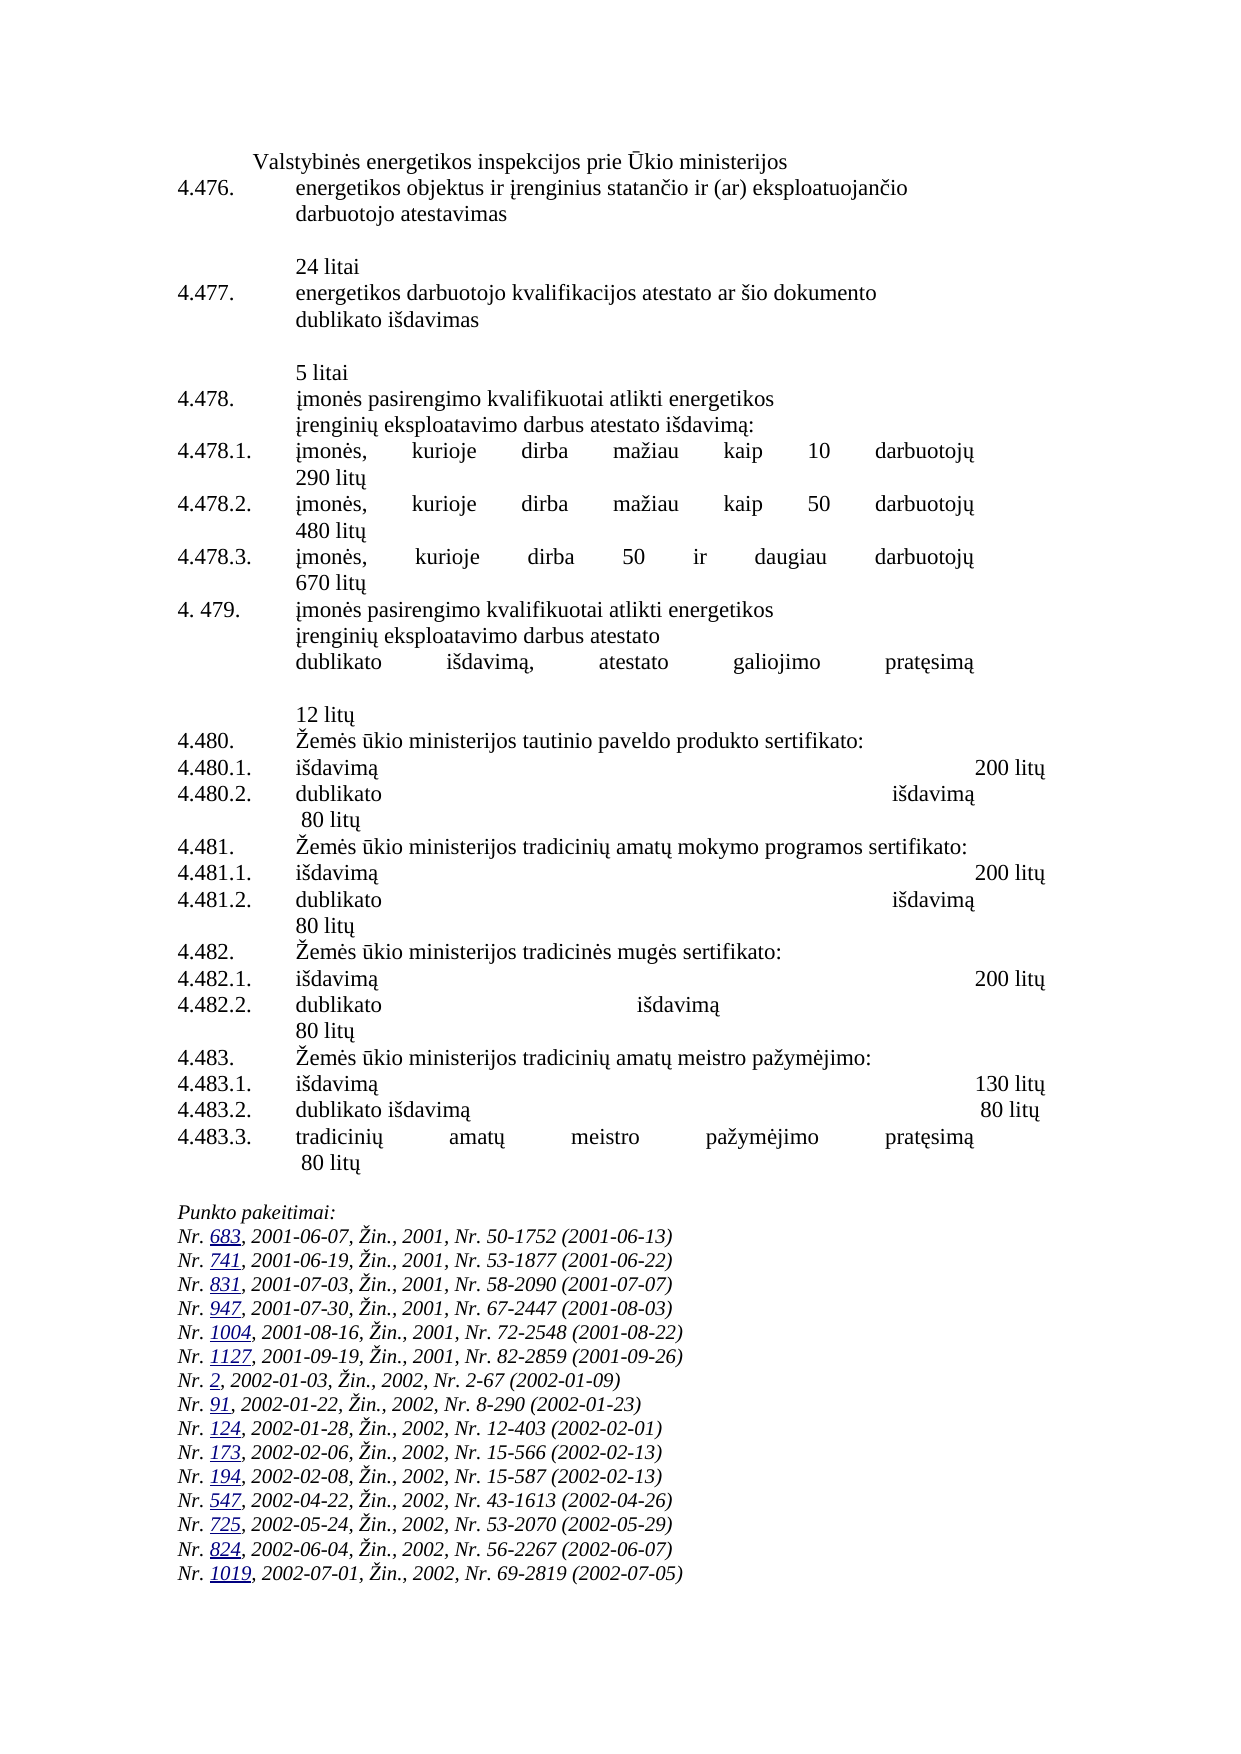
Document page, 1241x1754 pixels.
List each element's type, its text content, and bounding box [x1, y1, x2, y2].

text Nr. 831, 2001-07-03, Žin., 2001, Nr. 58-2090 (2001-07-07) [177, 1272, 1122, 1296]
text 4.477. energetikos darbuotojo kvalifikacijos atestato ar šio dokumento dublikato išdavimas 5 litai [177, 279, 974, 385]
text 4.476. energetikos objektus ir įrenginius statančio ir (ar) eksploatuojančio darbuotojo atestavimas 24 litai [177, 174, 974, 279]
text Nr. 2, 2002-01-03, Žin., 2002, Nr. 2-67 (2002-01-09) [177, 1368, 1122, 1392]
text Nr. 547, 2002-04-22, Žin., 2002, Nr. 43-1613 (2002-04-26) [177, 1488, 1122, 1512]
list įmonės pasirengimo kvalifikuotai atlikti energetikos [177, 385, 974, 411]
text 4.481.1. išdavimą 200 litų [177, 859, 1122, 886]
text 4.482.1. išdavimą 200 litų [177, 965, 1122, 991]
text įrenginių eksploatavimo darbus atestato [177, 622, 974, 648]
text 4.483.2. dublikato išdavimą 80 litų [177, 1096, 1122, 1123]
text Nr. 741, 2001-06-19, Žin., 2001, Nr. 53-1877 (2001-06-22) [177, 1248, 1122, 1272]
text 4.480.2. dublikato išdavimą 80 litų [177, 780, 974, 833]
text Valstybinės energetikos inspekcijos prie Ūkio ministerijos [177, 148, 1122, 174]
text Nr. 124, 2002-01-28, Žin., 2002, Nr. 12-403 (2002-02-01) [177, 1416, 1122, 1440]
text Nr. 194, 2002-02-08, Žin., 2002, Nr. 15-587 (2002-02-13) [177, 1464, 1122, 1488]
text 4.483.1. išdavimą 130 litų [177, 1070, 1122, 1096]
text dublikato išdavimą, atestato galiojimo pratęsimą 12 litų [177, 648, 974, 727]
text Nr. 91, 2002-01-22, Žin., 2002, Nr. 8-290 (2002-01-23) [177, 1392, 1122, 1416]
text 4.480.1. išdavimą 200 litų [177, 754, 1122, 780]
text 4.481. Žemės ūkio ministerijos tradicinių amatų mokymo programos sertifikato: [177, 833, 1122, 859]
text Nr. 1004, 2001-08-16, Žin., 2001, Nr. 72-2548 (2001-08-22) [177, 1320, 1122, 1344]
text Nr. 1127, 2001-09-19, Žin., 2001, Nr. 82-2859 (2001-09-26) [177, 1344, 1122, 1368]
text 4.482.2. dublikato išdavimą 80 litų [177, 991, 974, 1044]
text 4.482. Žemės ūkio ministerijos tradicinės mugės sertifikato: [177, 938, 1122, 965]
text 4.481.2. dublikato išdavimą 80 litų [177, 886, 974, 938]
text 4.478.3. įmonės, kurioje dirba 50 ir daugiau darbuotojų 670 litų [177, 543, 974, 596]
text įrenginių eksploatavimo darbus atestato išdavimą: [177, 411, 974, 438]
text Punkto pakeitimai: [177, 1199, 1122, 1224]
text Nr. 947, 2001-07-30, Žin., 2001, Nr. 67-2447 (2001-08-03) [177, 1296, 1122, 1320]
text 4.480. Žemės ūkio ministerijos tautinio paveldo produkto sertifikato: [177, 727, 1122, 754]
text 4.478.2. įmonės, kurioje dirba mažiau kaip 50 darbuotojų 480 litų [177, 490, 974, 543]
text Nr. 824, 2002-06-04, Žin., 2002, Nr. 56-2267 (2002-06-07) [177, 1536, 1122, 1561]
text 4.483. Žemės ūkio ministerijos tradicinių amatų meistro pažymėjimo: [177, 1044, 1122, 1070]
text Nr. 173, 2002-02-06, Žin., 2002, Nr. 15-566 (2002-02-13) [177, 1440, 1122, 1464]
text 4.478.1. įmonės, kurioje dirba mažiau kaip 10 darbuotojų 290 litų [177, 438, 974, 490]
text Nr. 1019, 2002-07-01, Žin., 2002, Nr. 69-2819 (2002-07-05) [177, 1561, 1122, 1584]
text Nr. 683, 2001-06-07, Žin., 2001, Nr. 50-1752 (2001-06-13) [177, 1224, 1122, 1248]
text 4.483.3. tradicinių amatų meistro pažymėjimo pratęsimą 80 litų [177, 1123, 974, 1176]
text Nr. 725, 2002-05-24, Žin., 2002, Nr. 53-2070 (2002-05-29) [177, 1512, 1122, 1536]
text 4. 479. įmonės pasirengimo kvalifikuotai atlikti energetikos [177, 596, 974, 622]
